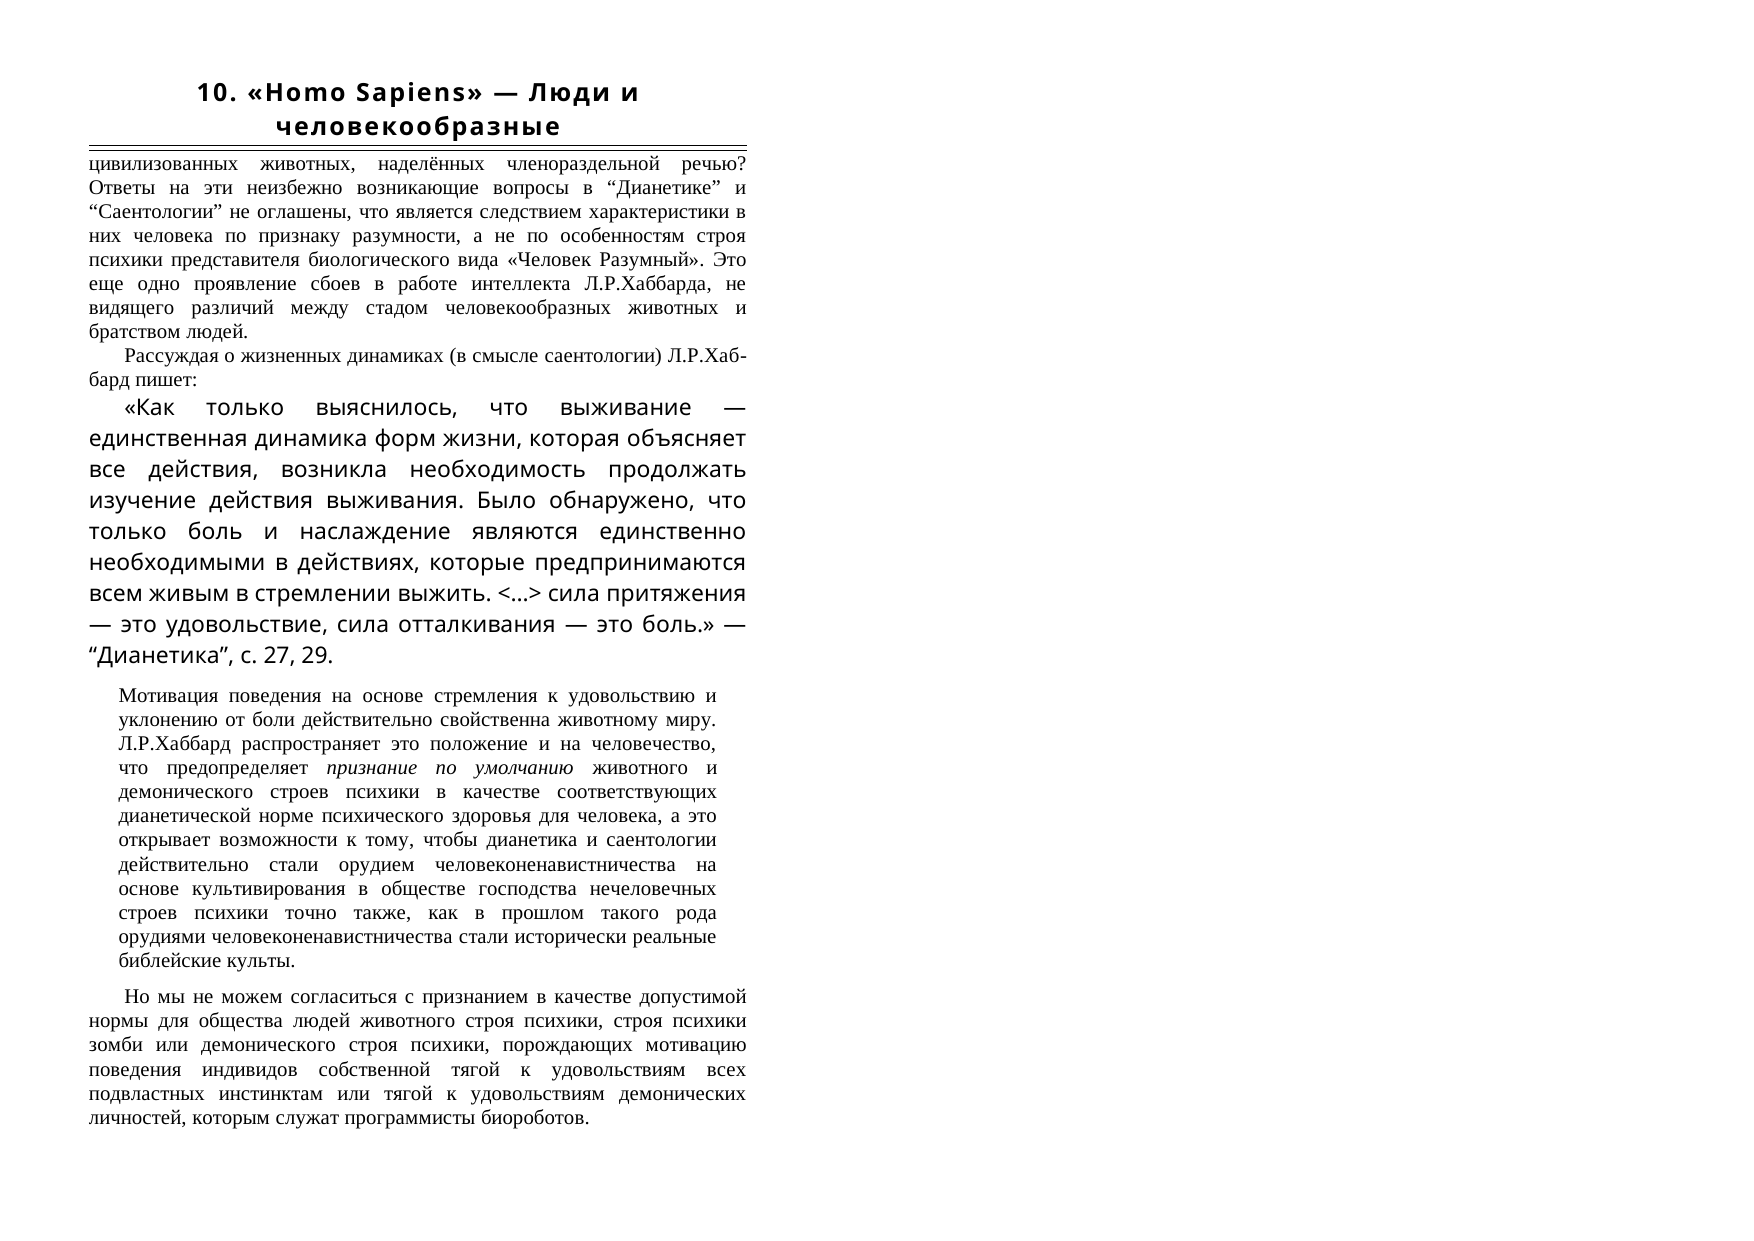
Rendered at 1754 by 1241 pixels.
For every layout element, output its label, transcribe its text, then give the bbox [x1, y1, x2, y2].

text «Как только выяснилось, что выживание — единственная динамика форм жизни, которая объясняет все действия, возникла необходимость продолжать изучение действия выживания. Было обнаружено, что только боль и наслаждение являются единственно необходимыми в действиях, которые предпринимаются всем живым в стремлении выжить. <…> сила притяжения — это удовольствие, сила отталкивания — это боль.» — “Дианетика”, с. 27, 29. [89, 391, 747, 670]
text Мотивация поведения на основе стремления к удовольствию и уклонению от боли действительно свойственна животному миру. Л.Р.Хаббард распространяет это положение и на человечество, что предопределяет признание по умолчанию животного и демонического строев психики в качестве соответствующих дианетической норме психического здоровья для человека, а это открывает возможности к тому, чтобы дианетика и саентологии действительно стали орудием человеконенавистничества на основе культивирования в обществе господства нечеловечных строев психики точно также, как в прошлом такого рода орудиями человеконенавистничества стали исторически реальные библейские культы. [118, 683, 717, 972]
text Но мы не можем согласиться с признанием в качестве допустимой нормы для общества людей животного строя психики, строя психики зомби или демонического строя психики, порождающих мотивацию поведения индивидов собственной тягой к удовольствиям всех подвластных инстинктам или тягой к удовольствиям демонических личностей, которым служат программисты биороботов. [89, 984, 747, 1128]
text Рассуждая о жизненных динамиках (в смысле саентологии) Л.Р.Хаб­бард пишет: [89, 343, 747, 391]
text цивилизованных животных, наделённых членораздельной речью? Ответы на эти неизбежно возникающие вопросы в “Дианетике” и “Саентологии” не оглашены, что является следствием характеристики в них человека по признаку разумности, а не по особенностям строя психики представителя биологического вида «Человек Разумный». Это еще одно проявление сбоев в работе интеллекта Л.Р.Хаббарда, не видящего различий между стадом человекообразных животных и братством людей. [89, 151, 747, 343]
